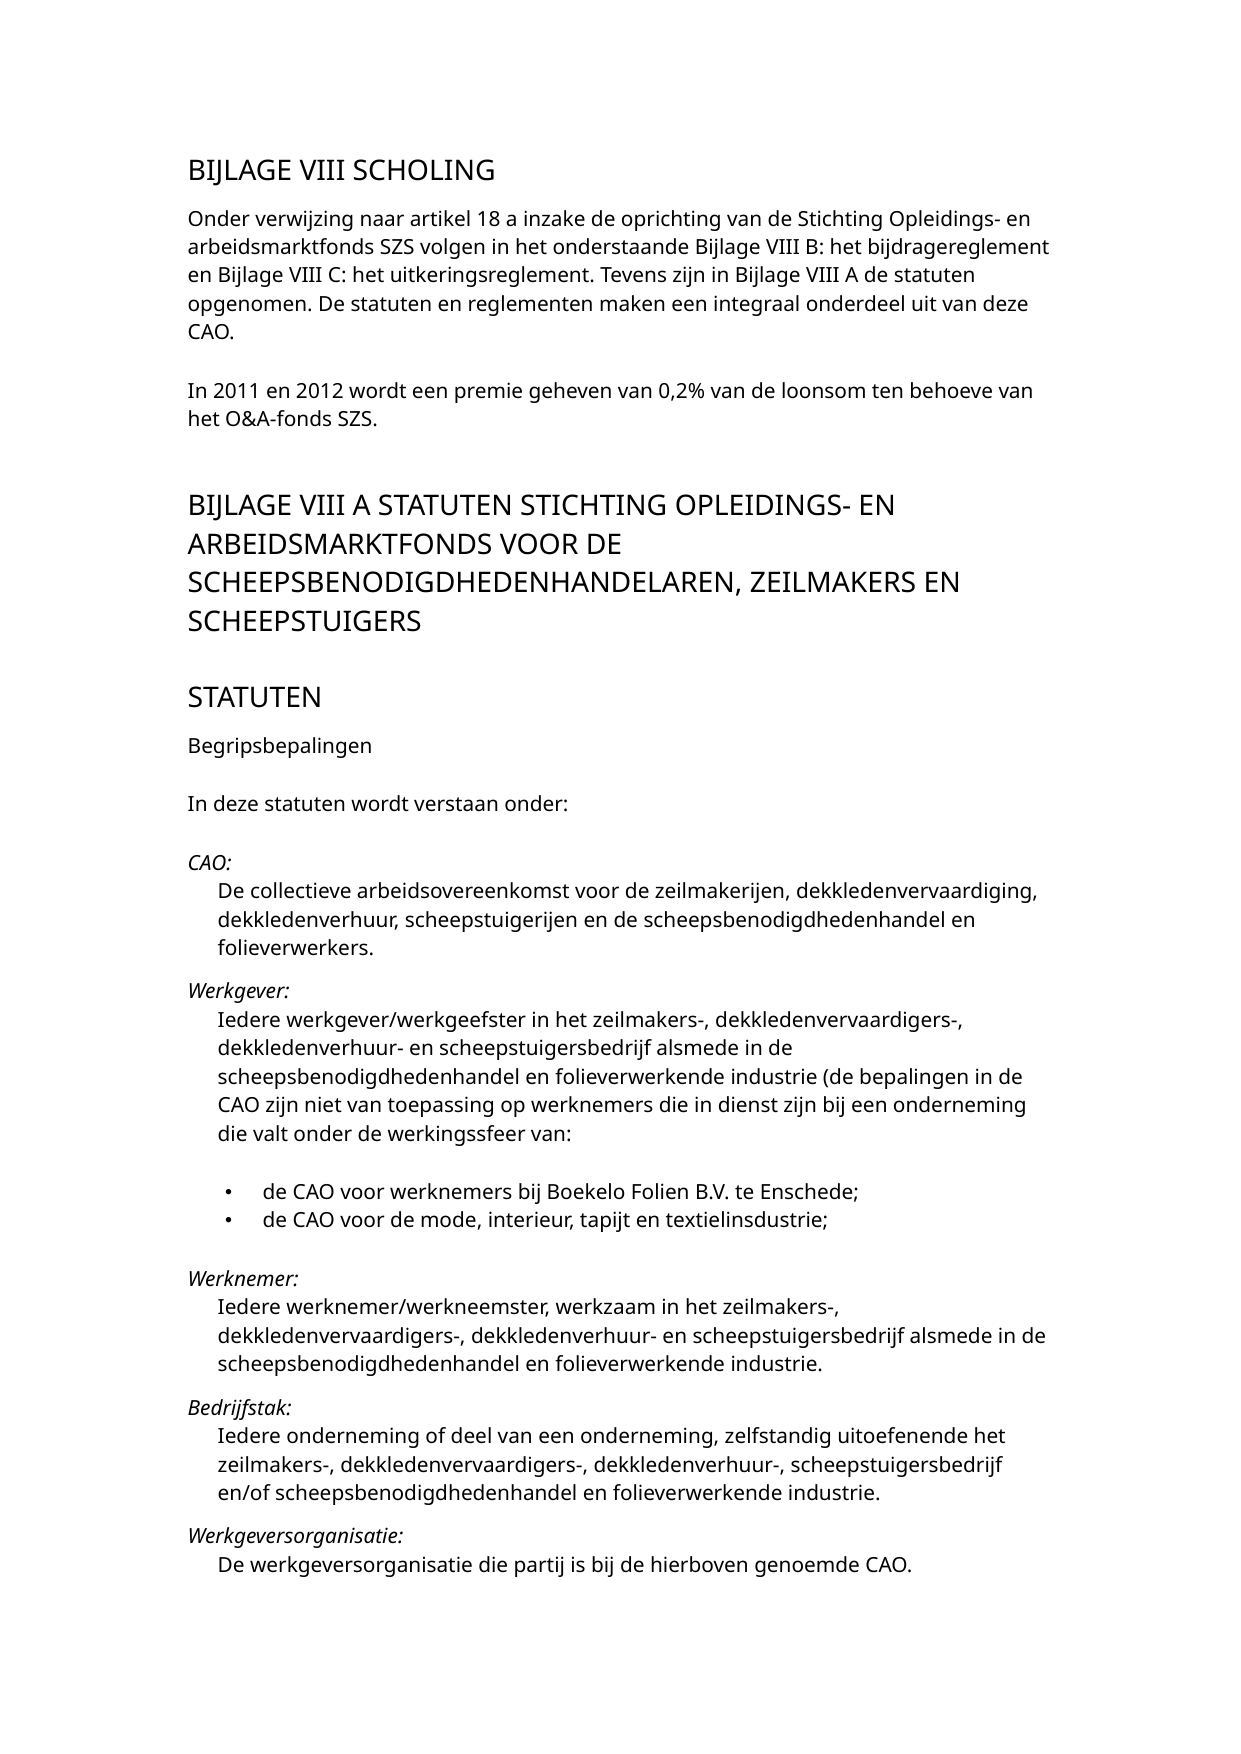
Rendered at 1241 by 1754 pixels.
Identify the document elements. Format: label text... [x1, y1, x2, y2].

list de CAO voor werknemers bij Boekelo Folien B.V. te Enschede; [225, 1177, 1053, 1206]
text Iedere werkgever/werkgeefster in het zeilmakers-, dekkledenvervaardigers-, dekkledenverhuur- en scheepstuigersbedrijf alsmede in de scheepsbenodigdhedenhandel en folieverwerkende industrie (de bepalingen in de CAO zijn niet van toepassing op werknemers die in dienst zijn bij een onderneming die valt onder de werkingssfeer van: [217, 1005, 1053, 1147]
text Begripsbepalingen [187, 731, 1053, 759]
text In 2011 en 2012 wordt een premie geheven van 0,2% van de loonsom ten behoeve van het O&A-fonds SZS. [187, 376, 1053, 433]
text Onder verwijzing naar artikel 18 a inzake de oprichting van de Stichting Opleidings- en arbeidsmarktfonds SZS volgen in het onderstaande Bijlage VIII B: het bijdragereglement en Bijlage VIII C: het uitkeringsreglement. Tevens zijn in Bijlage VIII A de statuten opgenomen. De statuten en reglementen maken een integraal onderdeel uit van deze CAO. [187, 204, 1053, 346]
text De werkgeversorganisatie die partij is bij de hierboven genoemde CAO. [217, 1550, 1053, 1578]
subtitle STATUTEN [187, 677, 1053, 716]
text Bedrijfstak: [187, 1393, 1053, 1421]
text CAO: [187, 848, 1053, 876]
subtitle BIJLAGE VIII A STATUTEN STICHTING OPLEIDINGS- EN ARBEIDSMARKTFONDS VOOR DE SCHEEPSBENODIGDHEDENHANDELAREN, ZEILMAKERS EN SCHEEPSTUIGERS [187, 485, 1053, 640]
text Iedere werknemer/werkneemster, werkzaam in het zeilmakers-, dekkledenvervaardigers-, dekkledenverhuur- en scheepstuigersbedrijf alsmede in de scheepsbenodigdhedenhandel en folieverwerkende industrie. [217, 1292, 1053, 1378]
list de CAO voor de mode, interieur, tapijt en textielinsdustrie; [225, 1206, 1053, 1234]
text Werkgever: [187, 977, 1053, 1005]
text Werknemer: [187, 1264, 1053, 1292]
text Iedere onderneming of deel van een onderneming, zelfstandig uitoefenende het zeilmakers-, dekkledenvervaardigers-, dekkledenverhuur-, scheepstuigersbedrijf en/of scheepsbenodigdhedenhandel en folieverwerkende industrie. [217, 1421, 1053, 1507]
text De collectieve arbeidsovereenkomst voor de zeilmakerijen, dekkledenvervaardiging, dekkledenverhuur, scheepstuigerijen en de scheepsbenodigdhedenhandel en folieverwerkers. [217, 876, 1053, 962]
text In deze statuten wordt verstaan onder: [187, 789, 1053, 818]
subtitle BIJLAGE VIII SCHOLING [187, 150, 1053, 189]
text Werkgeversorganisatie: [187, 1522, 1053, 1550]
